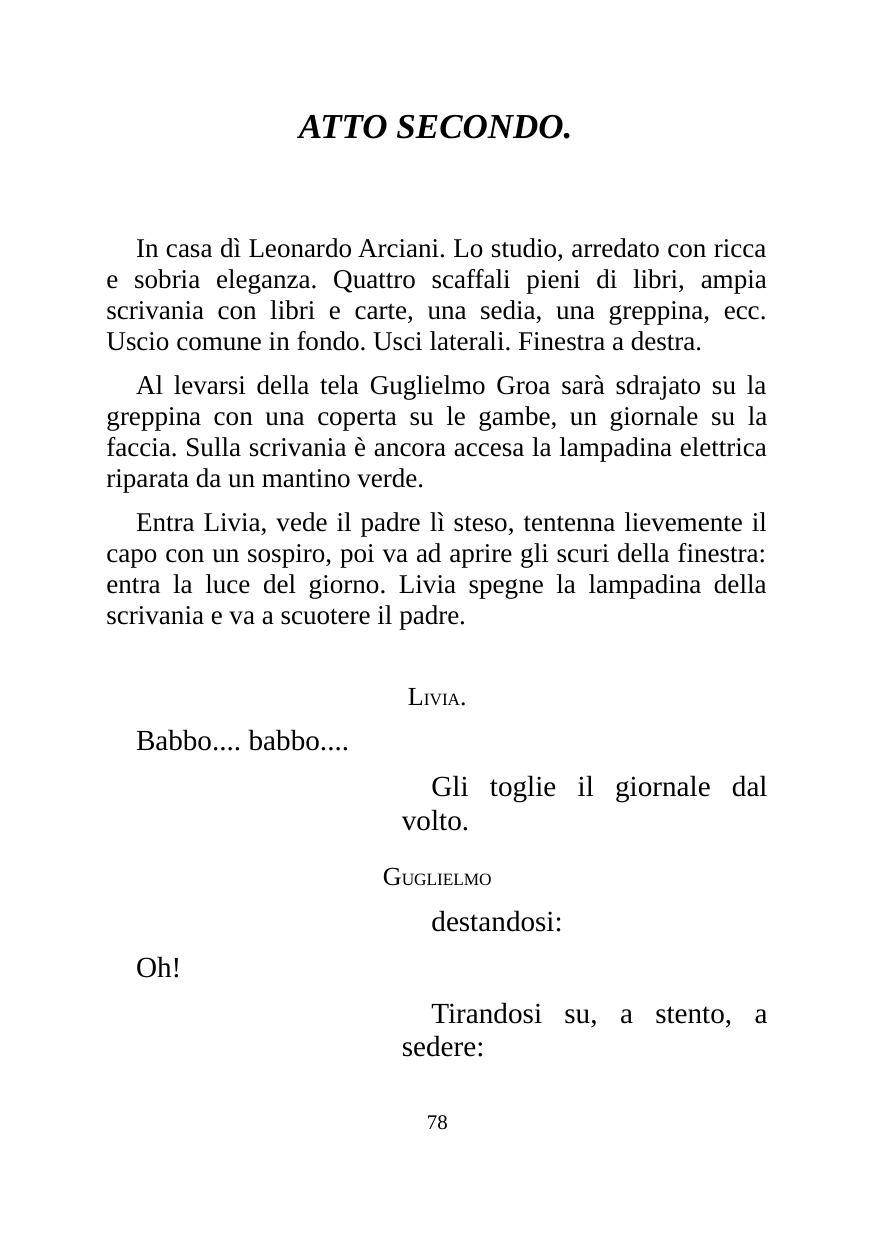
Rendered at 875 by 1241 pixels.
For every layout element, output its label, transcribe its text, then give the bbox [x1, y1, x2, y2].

text Guglielmo [106, 861, 768, 891]
text Oh! [106, 950, 768, 983]
text Livia. [106, 681, 768, 711]
subtitle ATTO SECONDO. [106, 106, 768, 146]
text Tirandosi su, a stento, a sedere: [402, 996, 768, 1063]
text Al levarsi della tela Guglielmo Groa sarà sdrajato su la greppina con una coperta su le gambe, un giornale su la faccia. Sulla scrivania è ancora accesa la lampadina elettrica riparata da un mantino verde. [106, 369, 768, 493]
text Entra Livia, vede il padre lì steso, tentenna lievemente il capo con un sospiro, poi va ad aprire gli scuri della finestra: entra la luce del giorno. Livia spegne la lampadina della scrivania e va a scuotere il padre. [106, 506, 768, 631]
text Gli toglie il giornale dal volto. [402, 769, 768, 836]
text destandosi: [402, 904, 768, 937]
text In casa dì Leonardo Arciani. Lo studio, arredato con ricca e sobria eleganza. Quattro scaffali pieni di libri, ampia scrivania con libri e carte, una sedia, una greppina, ecc. Uscio comune in fondo. Usci laterali. Finestra a destra. [106, 232, 768, 356]
text Babbo.... babbo.... [106, 723, 768, 757]
